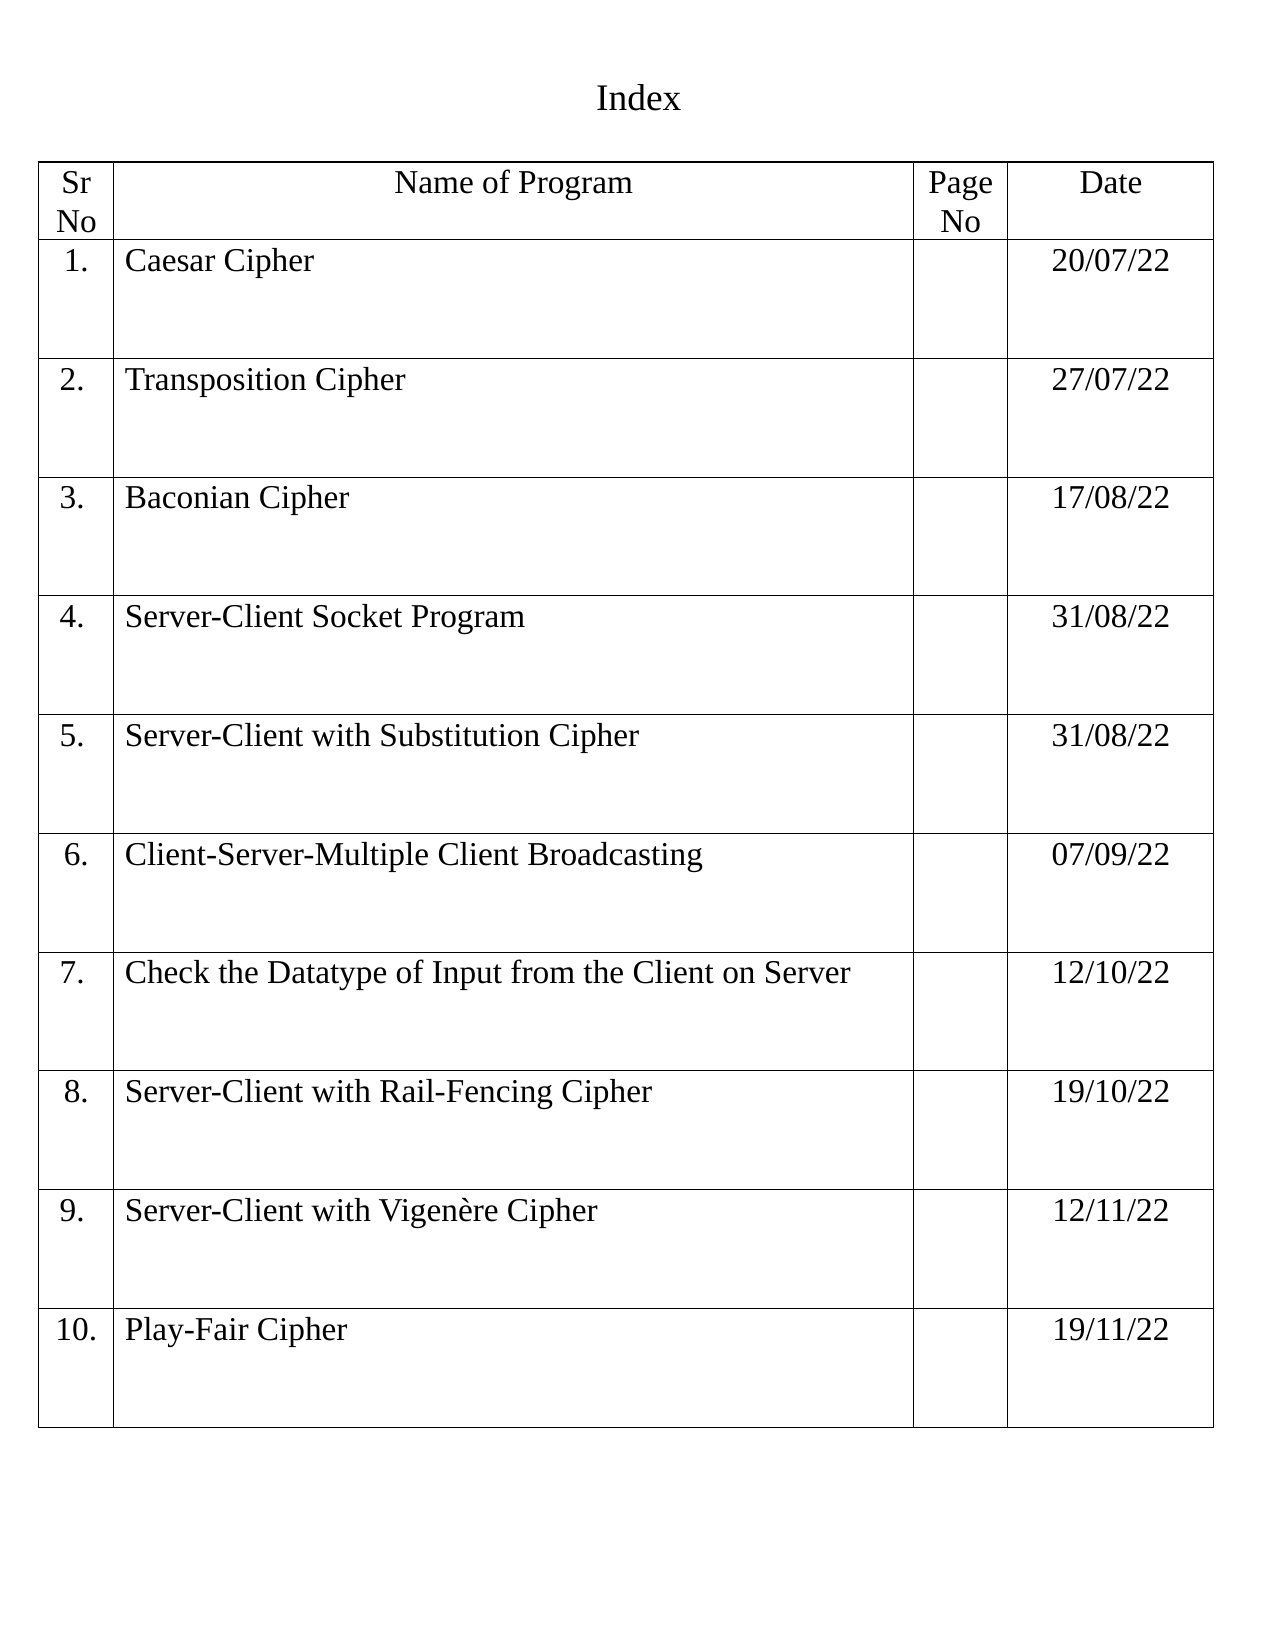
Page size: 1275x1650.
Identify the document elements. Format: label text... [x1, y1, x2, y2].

table_cell [914, 953, 1007, 1070]
table_cell 20/07/22 [1008, 240, 1213, 358]
table_cell [914, 596, 1007, 714]
table_cell [914, 359, 1007, 477]
table_header Page No [914, 163, 1007, 239]
table_cell [914, 834, 1007, 952]
table_cell 2. [39, 359, 113, 477]
table_cell Server-Client Socket Program [114, 596, 913, 714]
table_cell [914, 715, 1007, 833]
table_cell [914, 478, 1007, 595]
table_header Sr No [39, 163, 113, 239]
table_cell Check the Datatype of Input from the Client on Server [114, 953, 913, 1070]
table_cell Transposition Cipher [114, 359, 913, 477]
table_cell 12/11/22 [1008, 1190, 1213, 1308]
table_cell 10. [39, 1309, 113, 1427]
table_cell Server-Client with Vigenère Cipher [114, 1190, 913, 1308]
table_cell Client-Server-Multiple Client Broadcasting [114, 834, 913, 952]
table_cell 17/08/22 [1008, 478, 1213, 595]
table_cell 1. [39, 240, 113, 358]
table_cell 07/09/22 [1008, 834, 1213, 952]
table_cell 31/08/22 [1008, 596, 1213, 714]
table_cell Server-Client with Rail-Fencing Cipher [114, 1071, 913, 1189]
table_cell 19/10/22 [1008, 1071, 1213, 1189]
table_cell [914, 240, 1007, 358]
table_cell 12/10/22 [1008, 953, 1213, 1070]
text Index [200, 75, 1077, 118]
table_header Name of Program [114, 163, 913, 239]
table_cell 19/11/22 [1008, 1309, 1213, 1427]
table_cell 27/07/22 [1008, 359, 1213, 477]
table_cell Baconian Cipher [114, 478, 913, 595]
table_cell 31/08/22 [1008, 715, 1213, 833]
table_cell [914, 1071, 1007, 1189]
table_cell 8. [39, 1071, 113, 1189]
table_cell 4. [39, 596, 113, 714]
table_cell Server-Client with Substitution Cipher [114, 715, 913, 833]
table_cell 6. [39, 834, 113, 952]
table_cell 9. [39, 1190, 113, 1308]
table_header Date [1008, 163, 1213, 239]
table_cell Caesar Cipher [114, 240, 913, 358]
table_cell [914, 1190, 1007, 1308]
table_cell 3. [39, 478, 113, 595]
table_cell [914, 1309, 1007, 1427]
table_cell Play-Fair Cipher [114, 1309, 913, 1427]
table_cell 7. [39, 953, 113, 1070]
table_cell 5. [39, 715, 113, 833]
